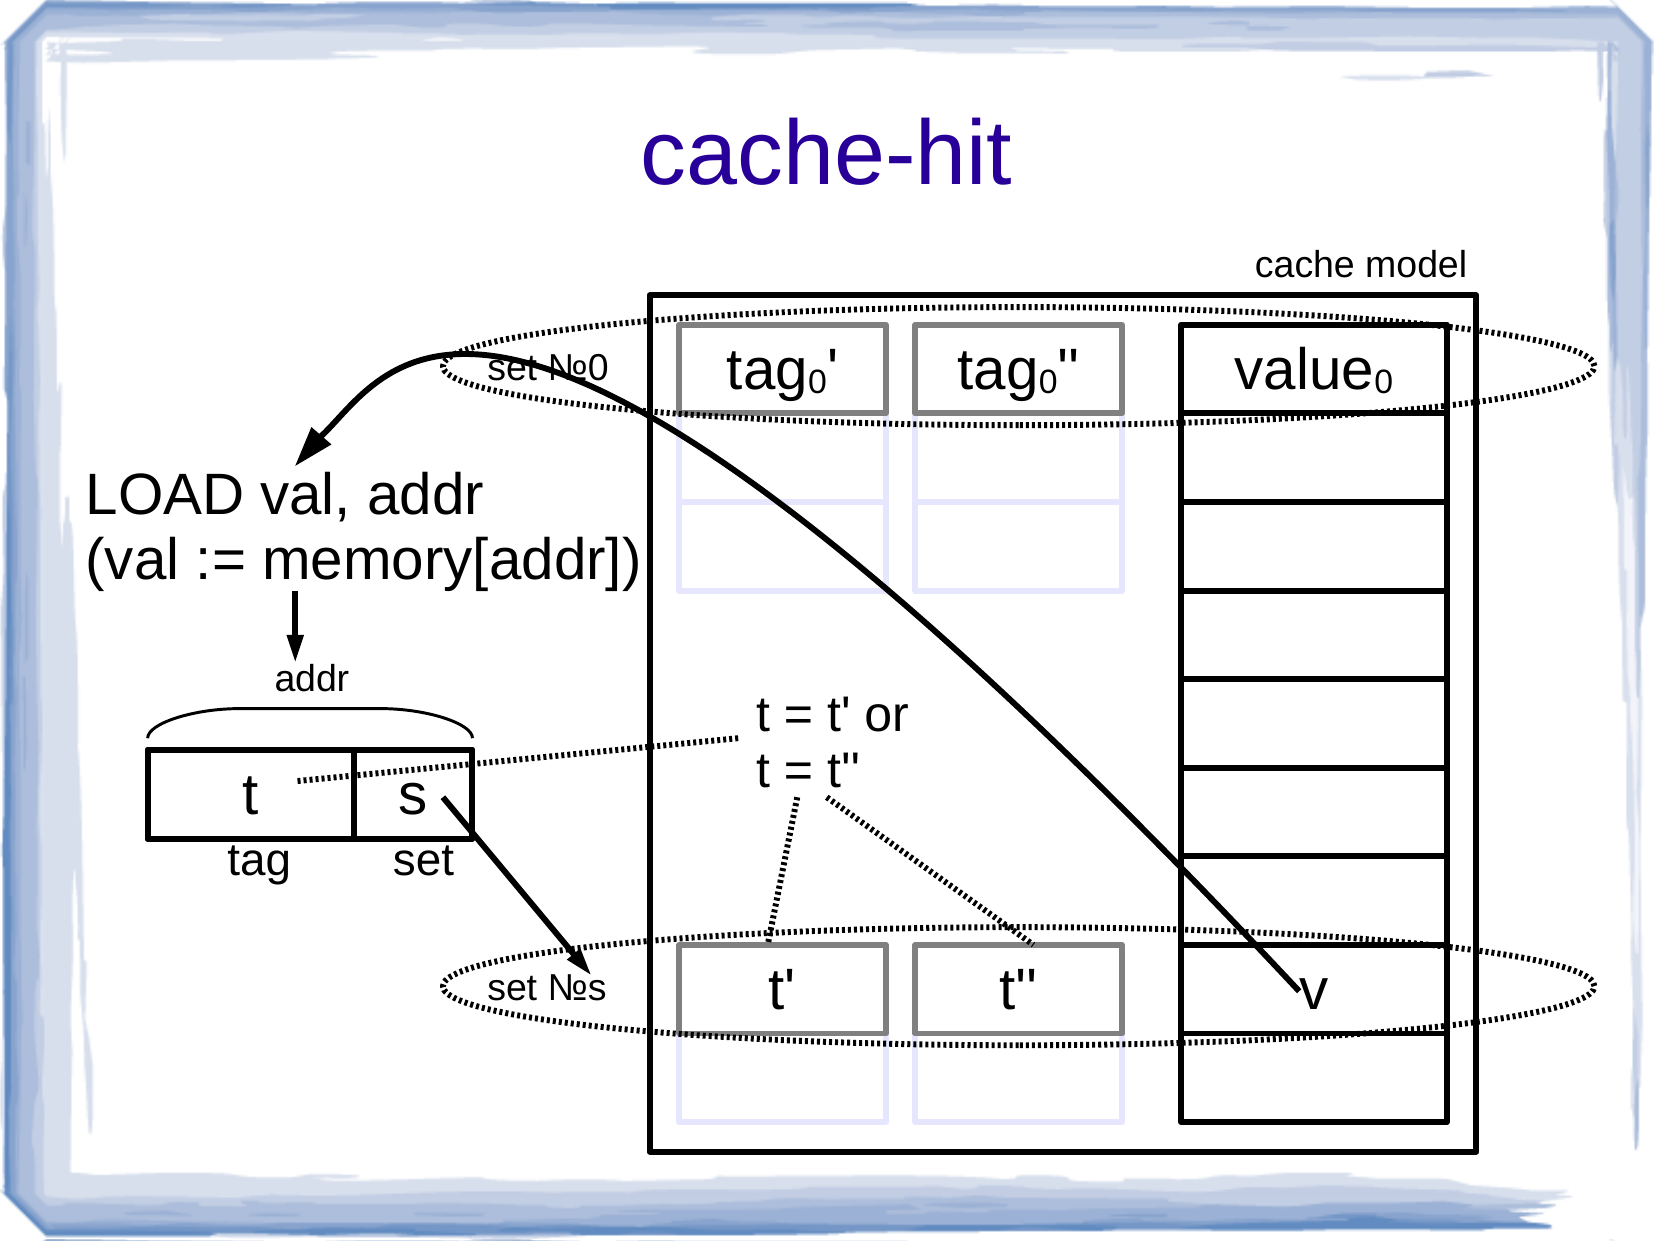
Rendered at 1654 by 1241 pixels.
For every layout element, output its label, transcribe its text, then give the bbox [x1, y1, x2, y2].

text_box tag0'' [915, 324, 1123, 414]
text_box t = t' or t = t'' [741, 679, 925, 806]
text_box v [1181, 944, 1447, 1031]
text_box set №0 [472, 358, 602, 396]
text_box t [147, 750, 355, 839]
text_box t' [679, 944, 886, 1034]
text_box addr [259, 649, 365, 707]
text_box cache model [1240, 236, 1482, 294]
text_box LOAD val, addr (val := memory[addr]) [70, 454, 647, 600]
text_box t'' [915, 944, 1123, 1034]
text_box value0 [1181, 324, 1447, 410]
text_box set №0 [472, 338, 624, 396]
text_box set №s [472, 958, 622, 1016]
text_box tag [212, 826, 307, 893]
text_box tag0' [679, 324, 886, 414]
text_box LOAD val, addr (val := memory[addr]) [653, 454, 658, 600]
text_box s [355, 750, 473, 839]
text_box set [378, 826, 469, 893]
title cache-hit [82, 56, 1571, 250]
picture [0, 0, 1654, 1241]
